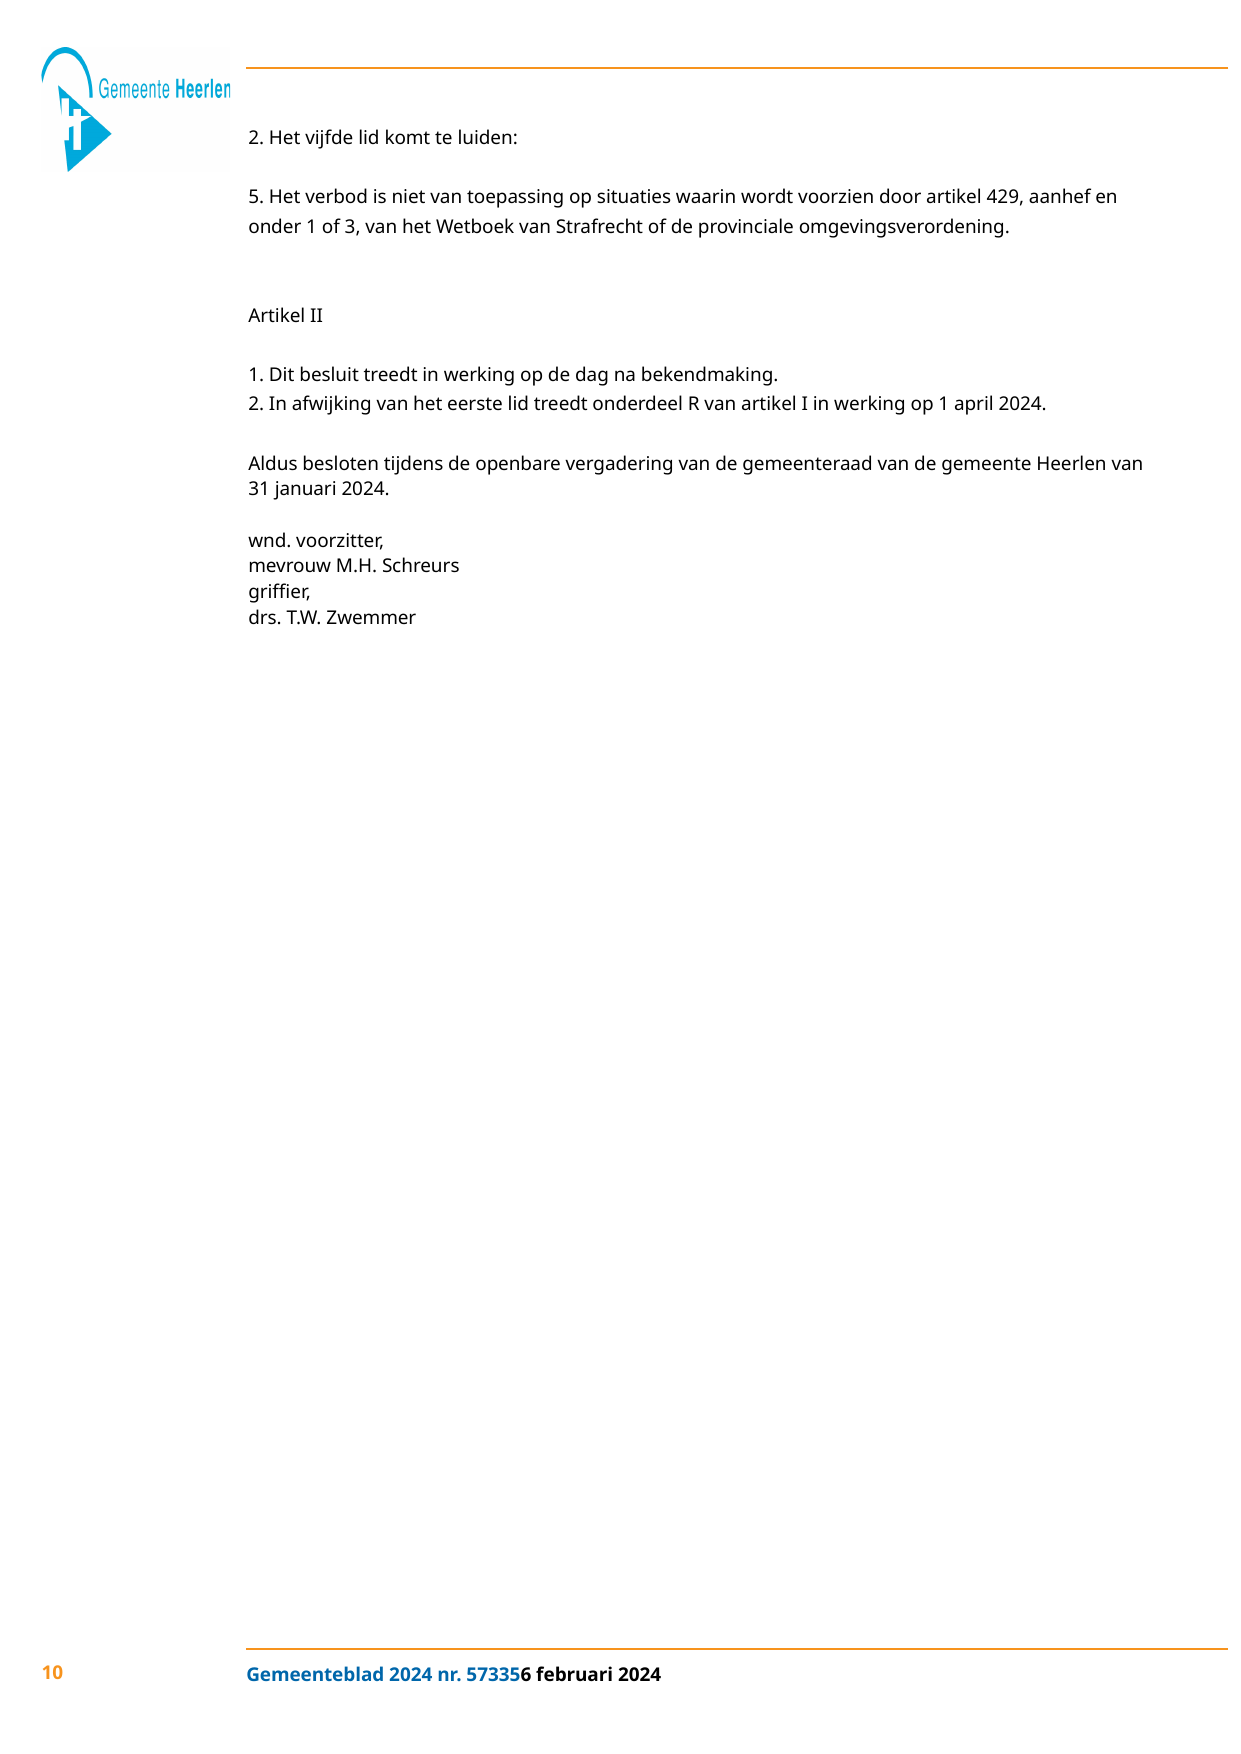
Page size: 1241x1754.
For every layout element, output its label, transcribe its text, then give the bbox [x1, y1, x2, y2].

text 2. In afwijking van het eerste lid treedt onderdeel R van artikel I in werking op 1 april 2024. [248, 391, 1152, 416]
text Aldus besloten tijdens de openbare vergadering van de gemeenteraad van de gemeente Heerlen van 31 januari 2024. [248, 450, 1152, 501]
picture [41, 47, 59, 70]
text 5. Het verbod is niet van toepassing op situaties waarin wordt voorzien door artikel 429, aanhef en onder 1 of 3, van het Wetboek van Strafrecht of de provinciale omgevingsverordening. [248, 183, 1152, 239]
text Artikel II [248, 302, 1152, 328]
text wnd. voorzitter, [248, 527, 1152, 553]
picture [41, 47, 231, 172]
text mevrouw M.H. Schreurs [248, 553, 1152, 578]
text 1. Dit besluit treedt in werking op de dag na bekendmaking. [248, 361, 1152, 387]
text griffier, [248, 578, 1152, 604]
text 2. Het vijfde lid komt te luiden: [248, 124, 1152, 150]
text drs. T.W. Zwemmer [248, 604, 1152, 630]
